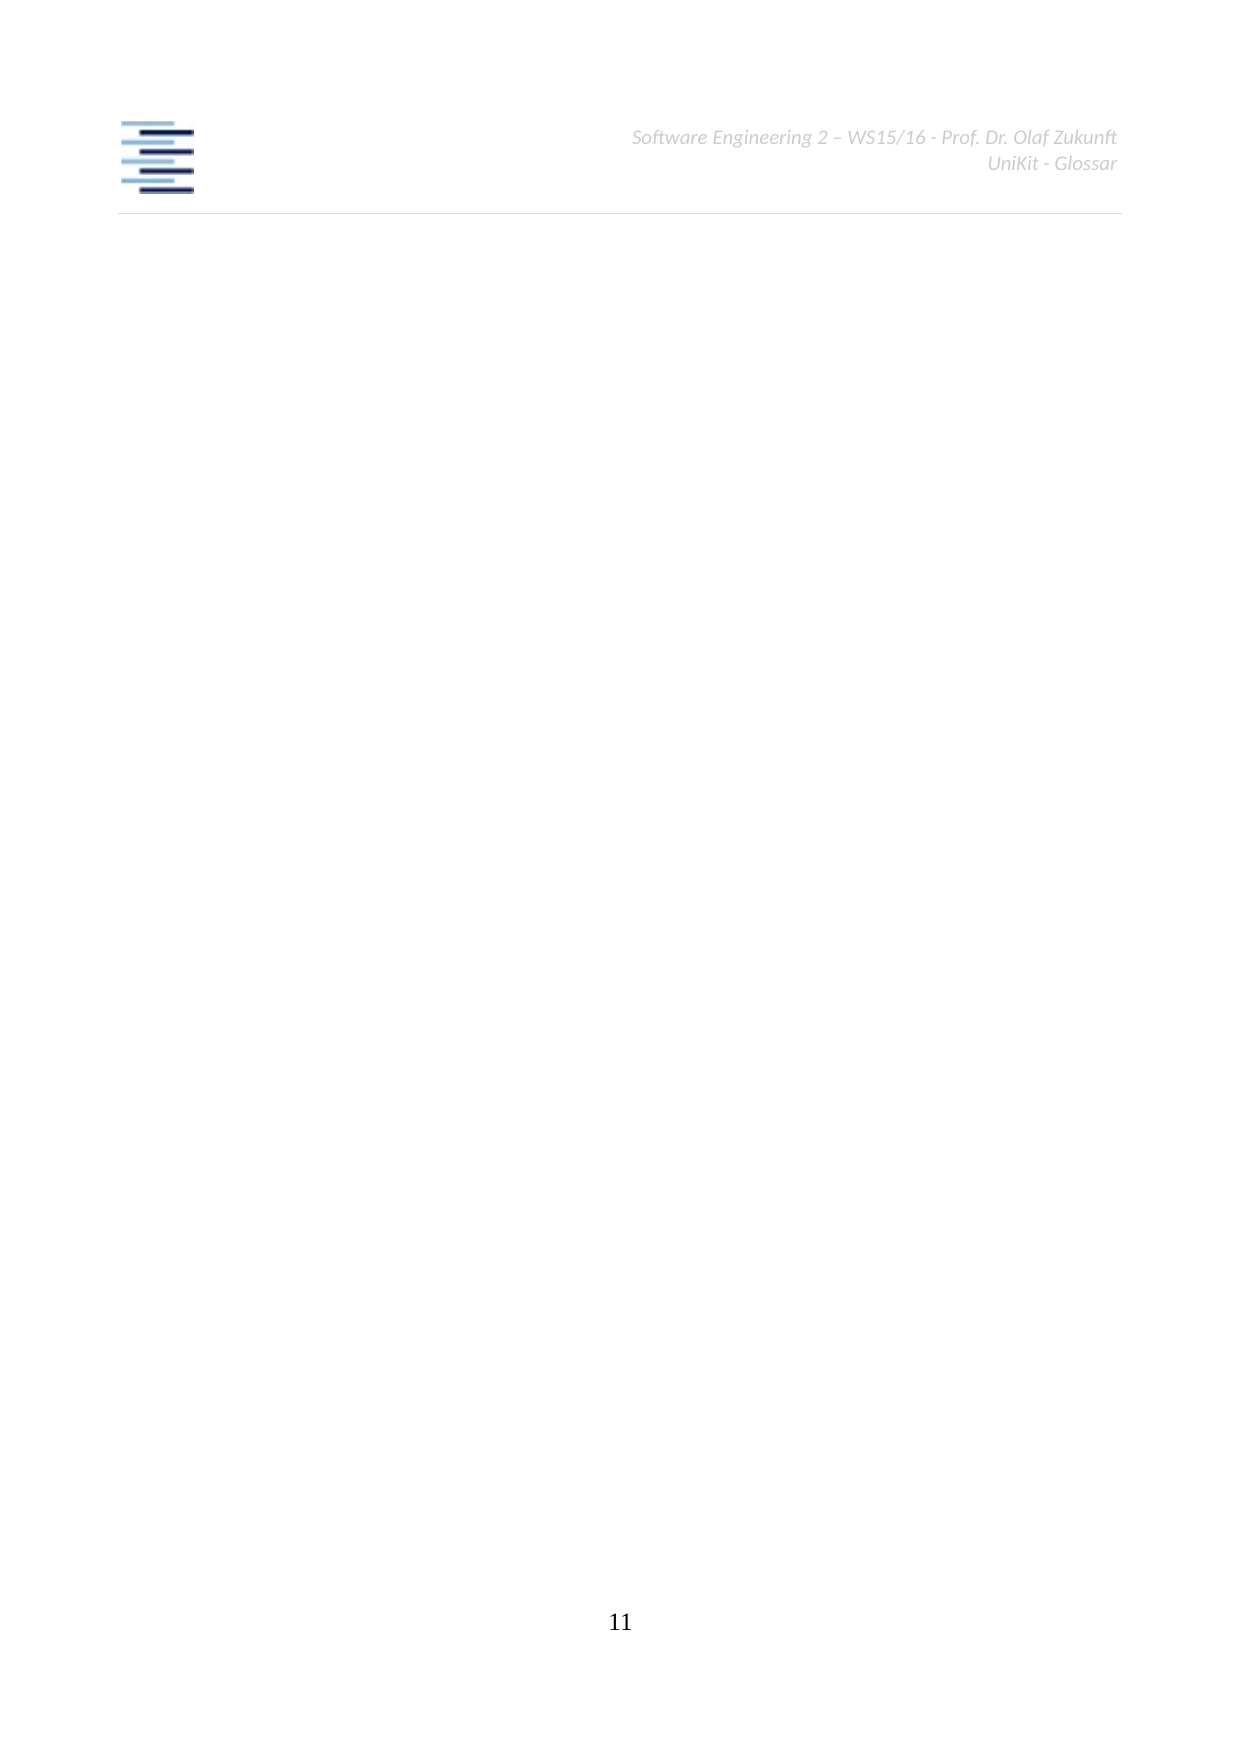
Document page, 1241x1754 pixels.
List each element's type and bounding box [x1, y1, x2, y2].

picture [121, 121, 194, 194]
